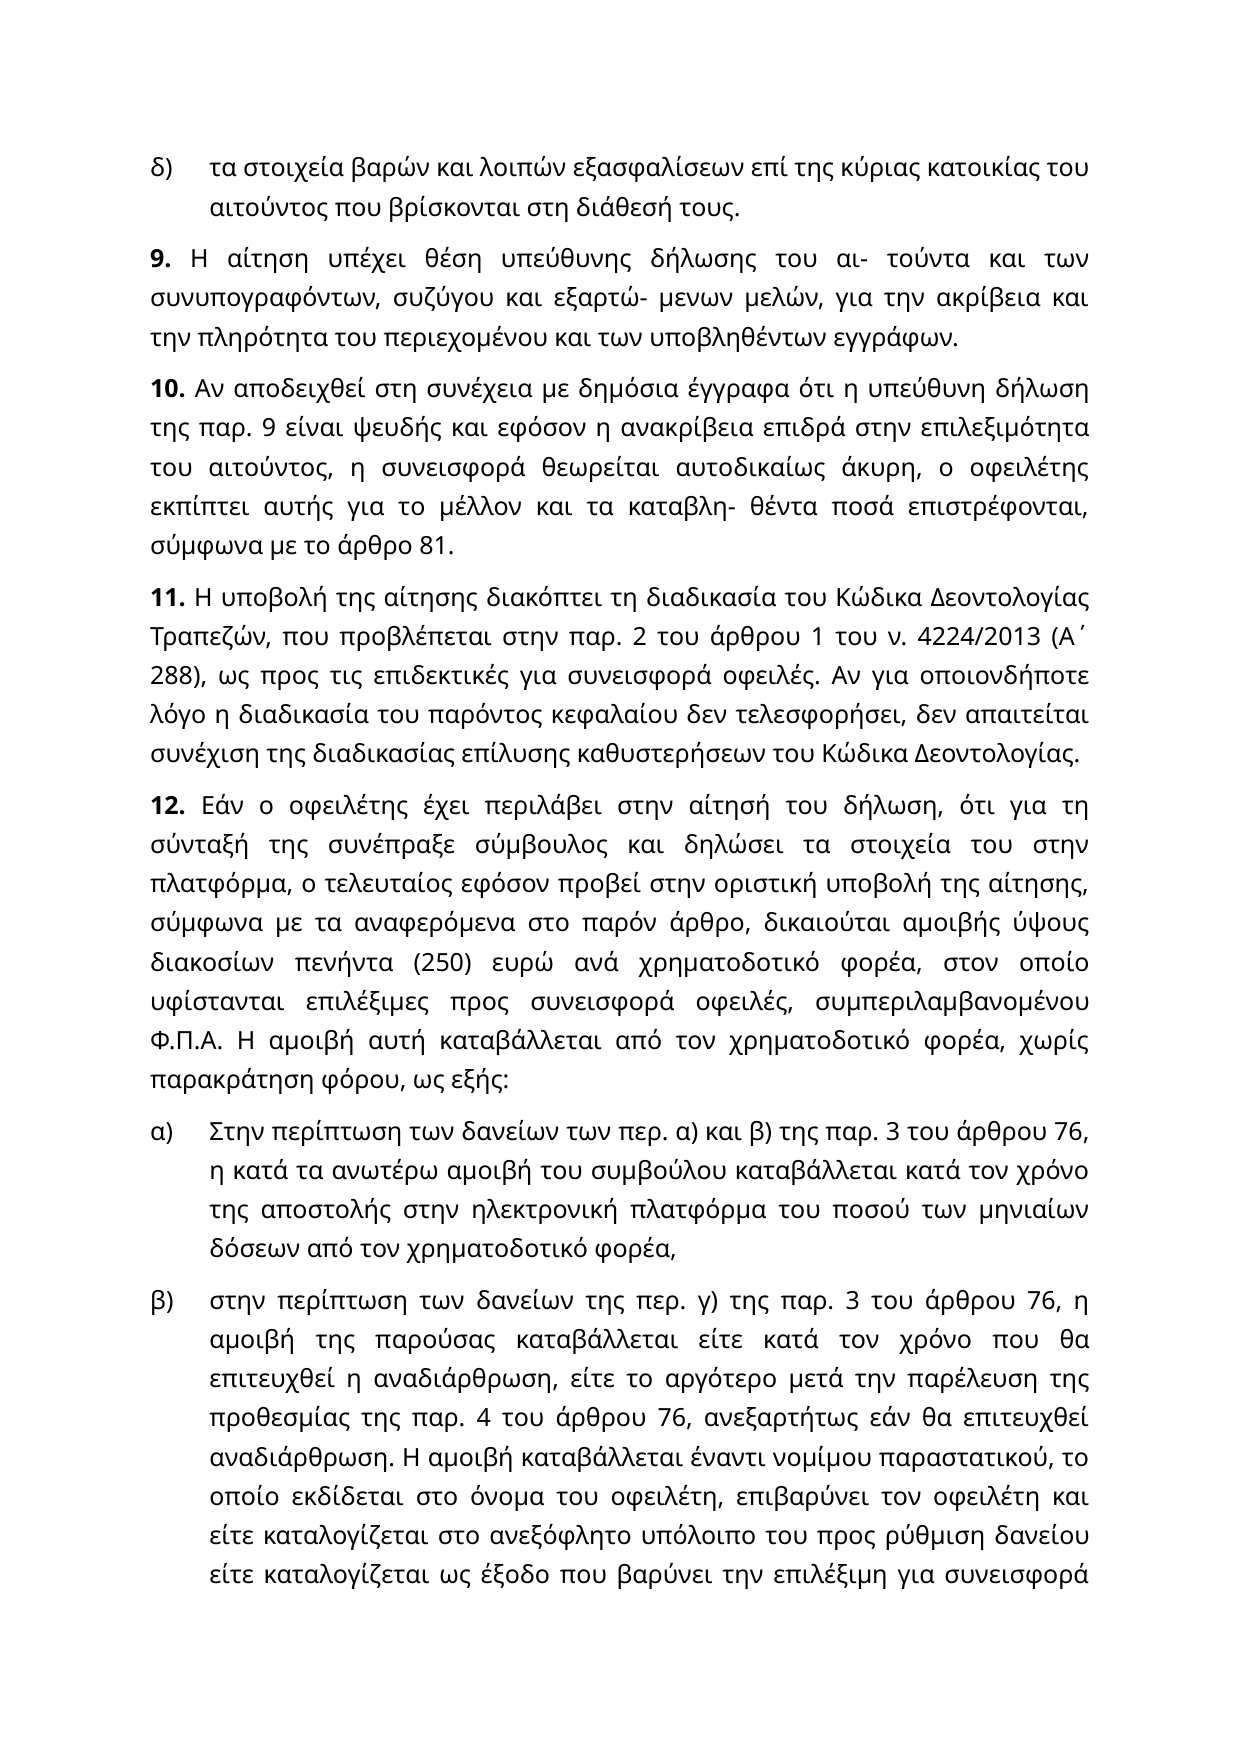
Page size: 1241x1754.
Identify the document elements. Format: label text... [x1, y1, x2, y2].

list α) Στην περίπτωση των δανείων των περ. α) και β) της παρ. 3 του άρθρου 76, η κατά τα ανωτέρω αμοιβή του συμβούλου καταβάλλεται κατά τον χρόνο της αποστολής στην ηλεκτρονική πλατφόρμα του ποσού των μηνιαίων δόσεων από τον χρηματοδοτικό φορέα, [150, 1113, 1090, 1265]
text 9. Η αίτηση υπέχει θέση υπεύθυνης δήλωσης του αι- τούντα και των συνυπογραφόντων, συζύγου και εξαρτώ- μενων μελών, για την ακρίβεια και την πληρότητα του περιεχομένου και των υποβληθέντων εγγράφων. [150, 241, 1090, 353]
text 12. Εάν ο οφειλέτης έχει περιλάβει στην αίτησή του δήλωση, ότι για τη σύνταξή της συνέπραξε σύμβουλος και δηλώσει τα στοιχεία του στην πλατφόρμα, ο τελευταίος εφόσον προβεί στην οριστική υποβολή της αίτησης, σύμφωνα με τα αναφερόμενα στο παρόν άρθρο, δικαιούται αμοιβής ύψους διακοσίων πενήντα (250) ευρώ ανά χρηματοδοτικό φορέα, στον οποίο υφίστανται επιλέξιμες προς συνεισφορά οφειλές, συμπεριλαμβανομένου Φ.Π.Α. Η αμοιβή αυτή καταβάλλεται από τον χρηματοδοτικό φορέα, χωρίς παρακράτηση φόρου, ως εξής: [150, 787, 1090, 1096]
list β) στην περίπτωση των δανείων της περ. γ) της παρ. 3 του άρθρου 76, η αμοιβή της παρούσας καταβάλλεται είτε κατά τον χρόνο που θα επιτευχθεί η αναδιάρθρωση, είτε το αργότερο μετά την παρέλευση της προθεσμίας της παρ. 4 του άρθρου 76, ανεξαρτήτως εάν θα επιτευχθεί αναδιάρθρωση. Η αμοιβή καταβάλλεται έναντι νομίμου παραστατικού, το οποίο εκδίδεται στο όνομα του οφειλέτη, επιβαρύνει τον οφειλέτη και είτε καταλογίζεται στο ανεξόφλητο υπόλοιπο του προς ρύθμιση δανείου είτε καταλογίζεται ως έξοδο που βαρύνει την επιλέξιμη για συνεισφορά [150, 1282, 1090, 1591]
text 11. Η υποβολή της αίτησης διακόπτει τη διαδικασία του Κώδικα Δεοντολογίας Τραπεζών, που προβλέπεται στην παρ. 2 του άρθρου 1 του ν. 4224/2013 (Α΄ 288), ως προς τις επιδεκτικές για συνεισφορά οφειλές. Αν για οποιονδήποτε λόγο η διαδικασία του παρόντος κεφαλαίου δεν τελεσφορήσει, δεν απαιτείται συνέχιση της διαδικασίας επίλυσης καθυστερήσεων του Κώδικα Δεοντολογίας. [150, 579, 1090, 770]
list δ) τα στοιχεία βαρών και λοιπών εξασφαλίσεων επί της κύριας κατοικίας του αιτούντος που βρίσκονται στη διάθεσή τους. [150, 150, 1090, 223]
text 10. Αν αποδειχθεί στη συνέχεια με δημόσια έγγραφα ότι η υπεύθυνη δήλωση της παρ. 9 είναι ψευδής και εφόσον η ανακρίβεια επιδρά στην επιλεξιμότητα του αιτούντος, η συνεισφορά θεωρείται αυτοδικαίως άκυρη, ο οφειλέτης εκπίπτει αυτής για το μέλλον και τα καταβλη- θέντα ποσά επιστρέφονται, σύμφωνα με το άρθρο 81. [150, 371, 1090, 562]
